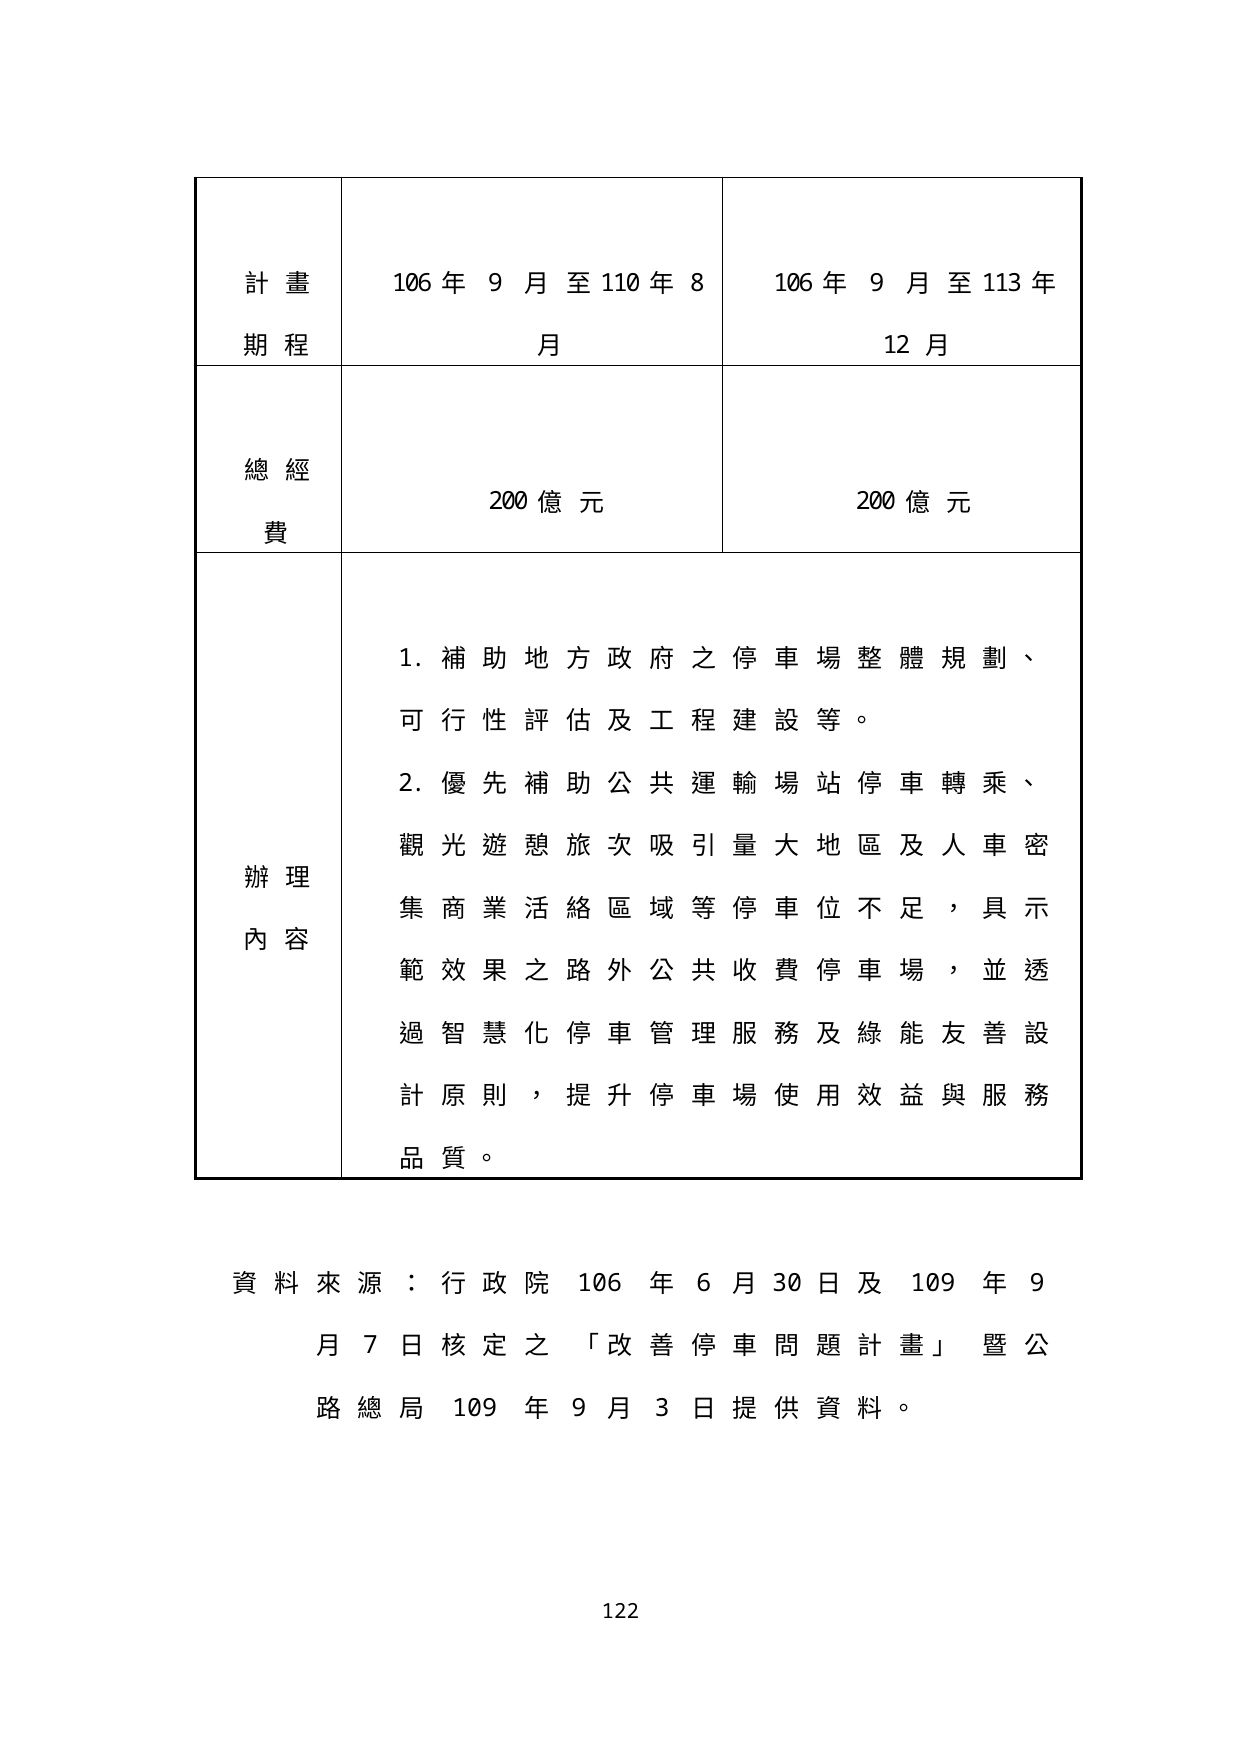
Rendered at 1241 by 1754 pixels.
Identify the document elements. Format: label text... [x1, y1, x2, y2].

table_cell 106年9月至113年12月 [723, 178, 1080, 365]
table_cell 計畫期程 [197, 178, 341, 365]
table_cell 總經費 [197, 366, 341, 552]
table_cell 200億元 [723, 366, 1080, 552]
text 資料來源：行政院106年6月30日及109年9月7日核定之「改善停車問題計畫」暨公路總局109年9月3日提供資料。 [188, 1240, 1058, 1427]
table_cell 106年9月至110年8月 [342, 178, 722, 365]
table_cell 200億元 [342, 366, 722, 552]
table_cell 辦理內容 [197, 553, 341, 1177]
table_cell 1.補助地方政府之停車場整體規劃、可行性評估及工程建設等。 2.優先補助公共運輸場站停車轉乘、觀光遊憩旅次吸引量大地區及人車密集商業活絡區域等停車位不足，具示範效果之路外公共收費停車場，並透過智慧化停車管理服務及綠能友善設計原則，提升停車場使用效益與服務品質。 [342, 553, 1080, 1177]
